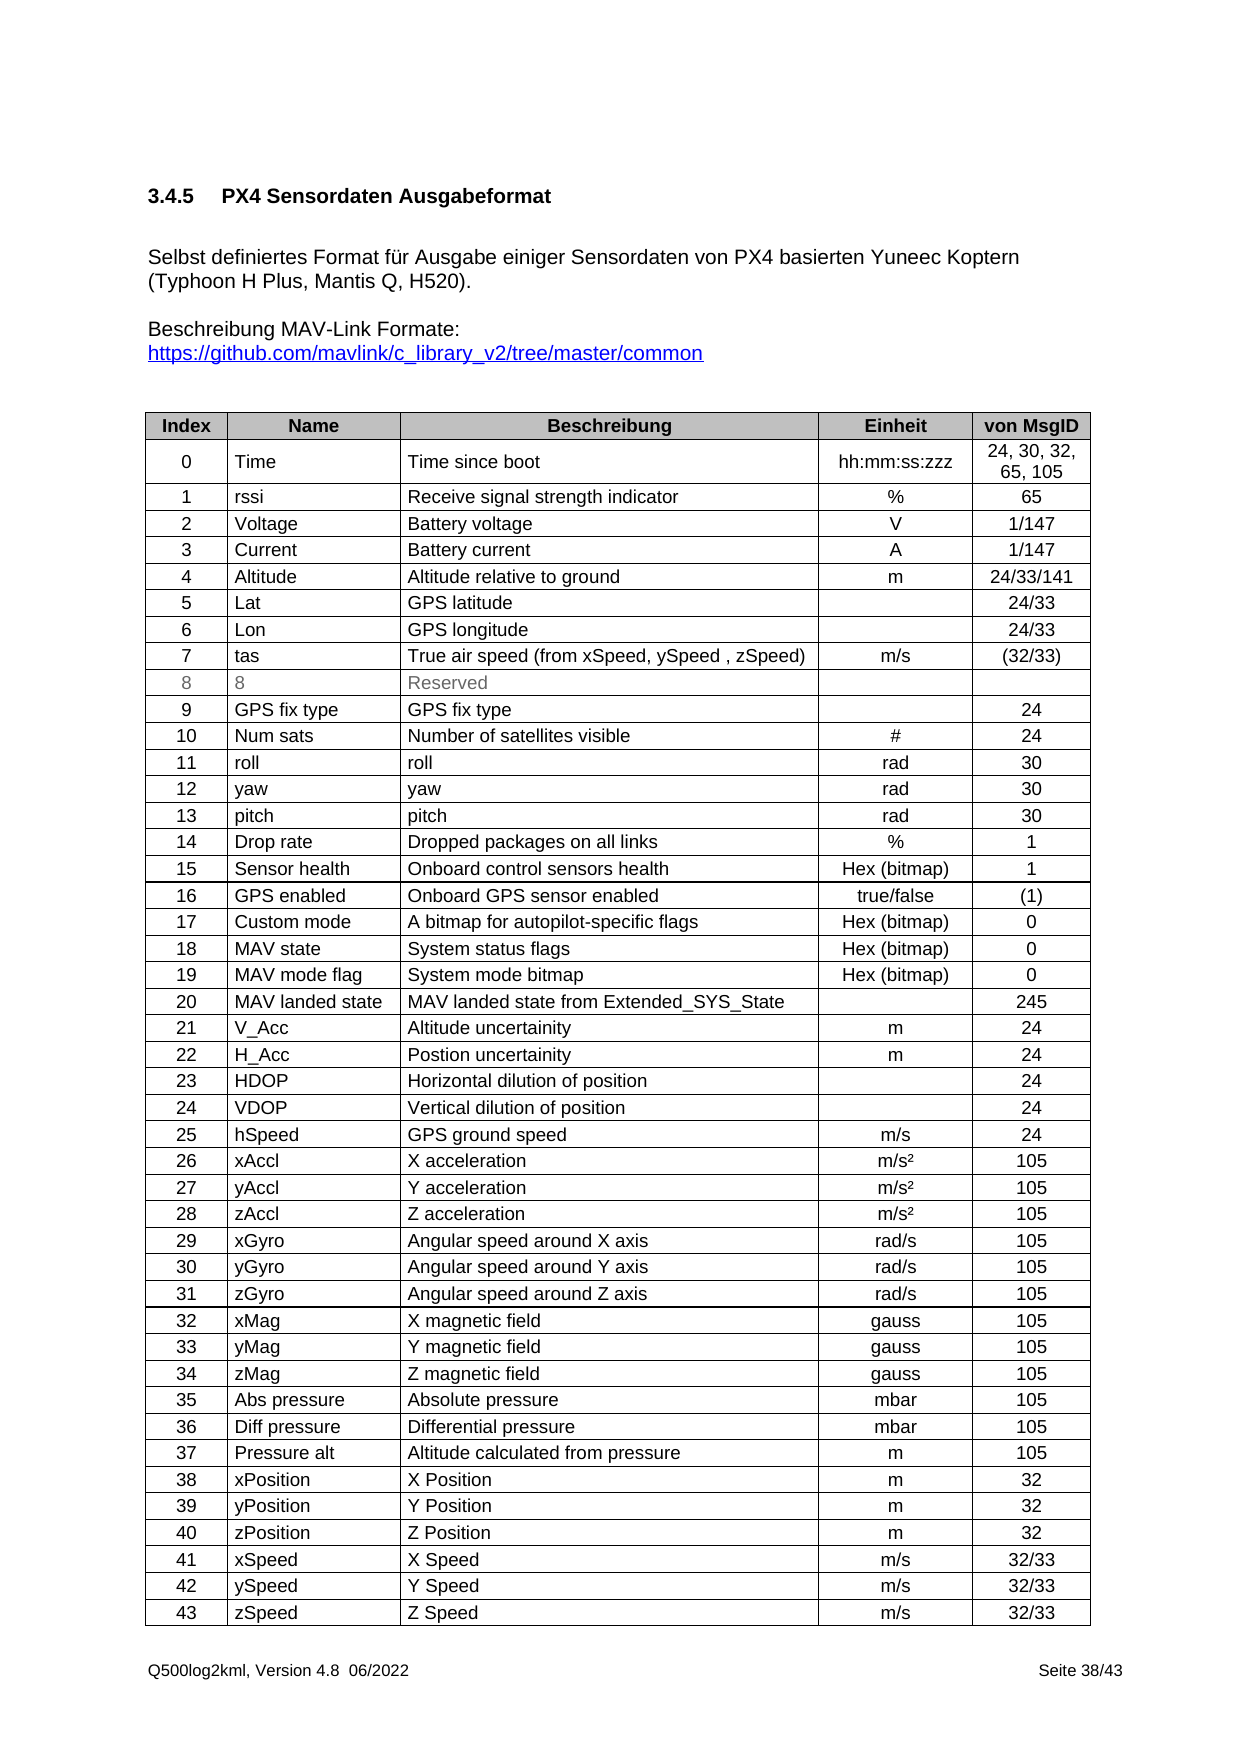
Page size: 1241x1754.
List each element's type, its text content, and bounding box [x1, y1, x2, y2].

table_header Name [228, 413, 400, 439]
table_cell 23 [146, 1068, 227, 1094]
table_cell HDOP [228, 1068, 400, 1094]
table_cell Z Position [401, 1520, 818, 1545]
table_cell gauss [819, 1361, 972, 1386]
table_cell zMag [228, 1361, 400, 1386]
table_cell 105 [973, 1308, 1090, 1333]
table_cell ySpeed [228, 1573, 400, 1598]
table_cell Y magnetic field [401, 1334, 818, 1359]
table_cell Hex (bitmap) [819, 856, 972, 881]
table_cell GPS latitude [401, 590, 818, 616]
table_cell 24 [973, 1068, 1090, 1094]
table_cell GPS fix type [401, 696, 818, 722]
table_cell 17 [146, 909, 227, 934]
table_cell m [819, 564, 972, 589]
table_cell m [819, 1467, 972, 1492]
table_cell Y Position [401, 1493, 818, 1519]
table_header Beschreibung [401, 413, 818, 439]
table_cell 10 [146, 723, 227, 748]
table_cell yaw [228, 776, 400, 802]
table_cell MAV mode flag [228, 962, 400, 988]
table_cell zGyro [228, 1281, 400, 1306]
text Beschreibung MAV-Link Formate: [148, 316, 1093, 340]
table_cell 8 [228, 670, 400, 695]
table_cell 8 [146, 670, 227, 695]
table_cell 12 [146, 776, 227, 802]
table_cell 1 [973, 829, 1090, 855]
table_cell m/s [819, 1573, 972, 1598]
table_cell 34 [146, 1361, 227, 1386]
table_cell 7 [146, 643, 227, 669]
table_cell 24 [973, 1015, 1090, 1041]
table_cell 0 [146, 440, 227, 483]
table_cell 14 [146, 829, 227, 855]
table_cell Vertical dilution of position [401, 1095, 818, 1120]
table_cell gauss [819, 1334, 972, 1359]
table_cell Reserved [401, 670, 818, 695]
table_cell 0 [973, 909, 1090, 934]
table_cell 32 [973, 1467, 1090, 1492]
table_cell Hex (bitmap) [819, 962, 972, 988]
table_cell Battery current [401, 537, 818, 563]
table_cell Differential pressure [401, 1414, 818, 1439]
table_cell A [819, 537, 972, 563]
table_cell Time since boot [401, 440, 818, 483]
table_cell 24, 30, 32, 65, 105 [973, 440, 1090, 483]
text https://github.com/mavlink/c_library_v2/tree/master/common [148, 340, 1093, 364]
table_header Index [146, 413, 227, 439]
table_cell Angular speed around Y axis [401, 1254, 818, 1280]
table_cell # [819, 723, 972, 748]
table_cell Battery voltage [401, 511, 818, 536]
table_cell tas [228, 643, 400, 669]
table_cell rad [819, 776, 972, 802]
table_cell 30 [973, 803, 1090, 828]
table_cell 105 [973, 1414, 1090, 1439]
table_cell X Speed [401, 1546, 818, 1572]
table_cell 105 [973, 1148, 1090, 1173]
table_cell rad/s [819, 1228, 972, 1253]
table_cell True air speed (from xSpeed, ySpeed , zSpeed) [401, 643, 818, 669]
table_cell Postion uncertainity [401, 1042, 818, 1067]
table_cell 40 [146, 1520, 227, 1545]
table_cell 35 [146, 1387, 227, 1413]
table_cell pitch [401, 803, 818, 828]
table_cell 105 [973, 1387, 1090, 1413]
table_cell m [819, 1440, 972, 1466]
table_cell 1 [146, 484, 227, 509]
table_cell Number of satellites visible [401, 723, 818, 748]
table_cell 32 [973, 1493, 1090, 1519]
table_cell 39 [146, 1493, 227, 1519]
table_cell yaw [401, 776, 818, 802]
table_cell 1 [973, 856, 1090, 881]
table_cell m/s² [819, 1148, 972, 1173]
table_cell xPosition [228, 1467, 400, 1492]
table_cell 0 [973, 936, 1090, 961]
table_cell 16 [146, 883, 227, 908]
table_cell % [819, 829, 972, 855]
table_cell X Position [401, 1467, 818, 1492]
table_cell H_Acc [228, 1042, 400, 1067]
table_cell (1) [973, 883, 1090, 908]
table_cell pitch [228, 803, 400, 828]
table_cell 105 [973, 1228, 1090, 1253]
table_cell xSpeed [228, 1546, 400, 1572]
table_cell hSpeed [228, 1121, 400, 1147]
table_cell mbar [819, 1387, 972, 1413]
table_cell 42 [146, 1573, 227, 1598]
table_header von MsgID [973, 413, 1090, 439]
table_cell [973, 670, 1090, 695]
table_cell 19 [146, 962, 227, 988]
table_cell X magnetic field [401, 1308, 818, 1333]
table_cell rad/s [819, 1281, 972, 1306]
table_cell 9 [146, 696, 227, 722]
table_cell X acceleration [401, 1148, 818, 1173]
table_cell rad [819, 803, 972, 828]
table_cell Lat [228, 590, 400, 616]
table_cell System status flags [401, 936, 818, 961]
table_cell xGyro [228, 1228, 400, 1253]
table_cell Z Speed [401, 1600, 818, 1625]
table_header Einheit [819, 413, 972, 439]
table_cell 13 [146, 803, 227, 828]
table_cell 27 [146, 1175, 227, 1200]
table_cell roll [228, 750, 400, 775]
table_cell 20 [146, 989, 227, 1014]
table_cell 65 [973, 484, 1090, 509]
table_cell V_Acc [228, 1015, 400, 1041]
table_cell Receive signal strength indicator [401, 484, 818, 509]
table_cell 15 [146, 856, 227, 881]
table_cell Z magnetic field [401, 1361, 818, 1386]
table_cell Altitude [228, 564, 400, 589]
table_cell GPS enabled [228, 883, 400, 908]
table_cell Time [228, 440, 400, 483]
table_cell 105 [973, 1440, 1090, 1466]
table_cell gauss [819, 1308, 972, 1333]
table_cell 24 [973, 1042, 1090, 1067]
table_cell 38 [146, 1467, 227, 1492]
table_cell A bitmap for autopilot-specific flags [401, 909, 818, 934]
table_cell xMag [228, 1308, 400, 1333]
table_cell 0 [973, 962, 1090, 988]
table_cell m [819, 1493, 972, 1519]
table_cell 32/33 [973, 1573, 1090, 1598]
table_cell 25 [146, 1121, 227, 1147]
table_cell Altitude calculated from pressure [401, 1440, 818, 1466]
table_cell Custom mode [228, 909, 400, 934]
table_cell 105 [973, 1361, 1090, 1386]
table_cell 245 [973, 989, 1090, 1014]
table_cell Y Speed [401, 1573, 818, 1598]
table_cell 21 [146, 1015, 227, 1041]
table_cell % [819, 484, 972, 509]
table_cell Z acceleration [401, 1201, 818, 1227]
table_cell m/s² [819, 1201, 972, 1227]
table_cell Voltage [228, 511, 400, 536]
table_cell 24/33/141 [973, 564, 1090, 589]
table_cell yMag [228, 1334, 400, 1359]
table_cell zAccl [228, 1201, 400, 1227]
table_cell 1/147 [973, 511, 1090, 536]
table_cell 30 [973, 750, 1090, 775]
table_cell yGyro [228, 1254, 400, 1280]
table_cell Pressure alt [228, 1440, 400, 1466]
table_cell m/s [819, 643, 972, 669]
table_cell 43 [146, 1600, 227, 1625]
table_cell 6 [146, 617, 227, 642]
table_cell [819, 696, 972, 722]
table_cell Horizontal dilution of position [401, 1068, 818, 1094]
table_cell 24 [973, 696, 1090, 722]
table_cell 28 [146, 1201, 227, 1227]
table_cell true/false [819, 883, 972, 908]
subtitle PX4 Sensordaten Ausgabeformat [148, 184, 1093, 208]
table_cell Diff pressure [228, 1414, 400, 1439]
table_cell GPS longitude [401, 617, 818, 642]
table_cell mbar [819, 1414, 972, 1439]
table_cell 5 [146, 590, 227, 616]
table_cell 22 [146, 1042, 227, 1067]
table_cell 31 [146, 1281, 227, 1306]
table_cell Onboard GPS sensor enabled [401, 883, 818, 908]
table_cell 105 [973, 1334, 1090, 1359]
table_cell GPS ground speed [401, 1121, 818, 1147]
table_cell 24 [973, 1121, 1090, 1147]
table_cell 11 [146, 750, 227, 775]
text Selbst definiertes Format für Ausgabe einiger Sensordaten von PX4 basierten Yuneec Koptern (Typhoon H Plus, Mantis Q, H520). [148, 244, 1093, 292]
table_cell 24/33 [973, 590, 1090, 616]
table_cell V [819, 511, 972, 536]
table_cell 24/33 [973, 617, 1090, 642]
table_cell 24 [973, 1095, 1090, 1120]
table_cell 32 [973, 1520, 1090, 1545]
table_cell 105 [973, 1201, 1090, 1227]
table_cell Lon [228, 617, 400, 642]
table_cell Abs pressure [228, 1387, 400, 1413]
table_cell 32/33 [973, 1600, 1090, 1625]
table_cell m/s [819, 1546, 972, 1572]
table_cell 41 [146, 1546, 227, 1572]
table_cell [819, 1095, 972, 1120]
table_cell Dropped packages on all links [401, 829, 818, 855]
table_cell GPS fix type [228, 696, 400, 722]
table_cell 105 [973, 1281, 1090, 1306]
table_cell m/s [819, 1121, 972, 1147]
table_cell [819, 590, 972, 616]
table_cell 4 [146, 564, 227, 589]
table_cell m/s [819, 1600, 972, 1625]
table_cell Y acceleration [401, 1175, 818, 1200]
table_cell roll [401, 750, 818, 775]
table_cell [819, 617, 972, 642]
table_cell 37 [146, 1440, 227, 1466]
table_cell 30 [146, 1254, 227, 1280]
table_cell yPosition [228, 1493, 400, 1519]
table_cell [819, 989, 972, 1014]
table_cell 36 [146, 1414, 227, 1439]
table_cell Angular speed around Z axis [401, 1281, 818, 1306]
table_cell 18 [146, 936, 227, 961]
table_cell Angular speed around X axis [401, 1228, 818, 1253]
table_cell zPosition [228, 1520, 400, 1545]
table_cell 105 [973, 1175, 1090, 1200]
table_cell rad/s [819, 1254, 972, 1280]
table_cell System mode bitmap [401, 962, 818, 988]
table_cell 24 [973, 723, 1090, 748]
table_cell 29 [146, 1228, 227, 1253]
table_cell xAccl [228, 1148, 400, 1173]
table_cell 105 [973, 1254, 1090, 1280]
table_cell VDOP [228, 1095, 400, 1120]
table_cell Num sats [228, 723, 400, 748]
table_cell m [819, 1520, 972, 1545]
table_cell 32 [146, 1308, 227, 1333]
table_cell MAV state [228, 936, 400, 961]
table_cell zSpeed [228, 1600, 400, 1625]
table_cell (32/33) [973, 643, 1090, 669]
table_cell MAV landed state from Extended_SYS_State [401, 989, 818, 1014]
table_cell Altitude relative to ground [401, 564, 818, 589]
table_cell rad [819, 750, 972, 775]
table_cell 2 [146, 511, 227, 536]
table_cell hh:mm:ss:zzz [819, 440, 972, 483]
table_cell Onboard control sensors health [401, 856, 818, 881]
table_cell 1/147 [973, 537, 1090, 563]
table_cell Hex (bitmap) [819, 936, 972, 961]
table_cell Altitude uncertainity [401, 1015, 818, 1041]
table_cell 32/33 [973, 1546, 1090, 1572]
table_cell 33 [146, 1334, 227, 1359]
table_cell m [819, 1015, 972, 1041]
table_cell 26 [146, 1148, 227, 1173]
table_cell [819, 670, 972, 695]
table_cell 3 [146, 537, 227, 563]
table_cell Hex (bitmap) [819, 909, 972, 934]
table_cell yAccl [228, 1175, 400, 1200]
table_cell m/s² [819, 1175, 972, 1200]
table_cell rssi [228, 484, 400, 509]
table_cell Current [228, 537, 400, 563]
table_cell 30 [973, 776, 1090, 802]
table_cell MAV landed state [228, 989, 400, 1014]
table_cell Absolute pressure [401, 1387, 818, 1413]
table_cell 24 [146, 1095, 227, 1120]
table_cell m [819, 1042, 972, 1067]
table_cell [819, 1068, 972, 1094]
table_cell Drop rate [228, 829, 400, 855]
table_cell Sensor health [228, 856, 400, 881]
